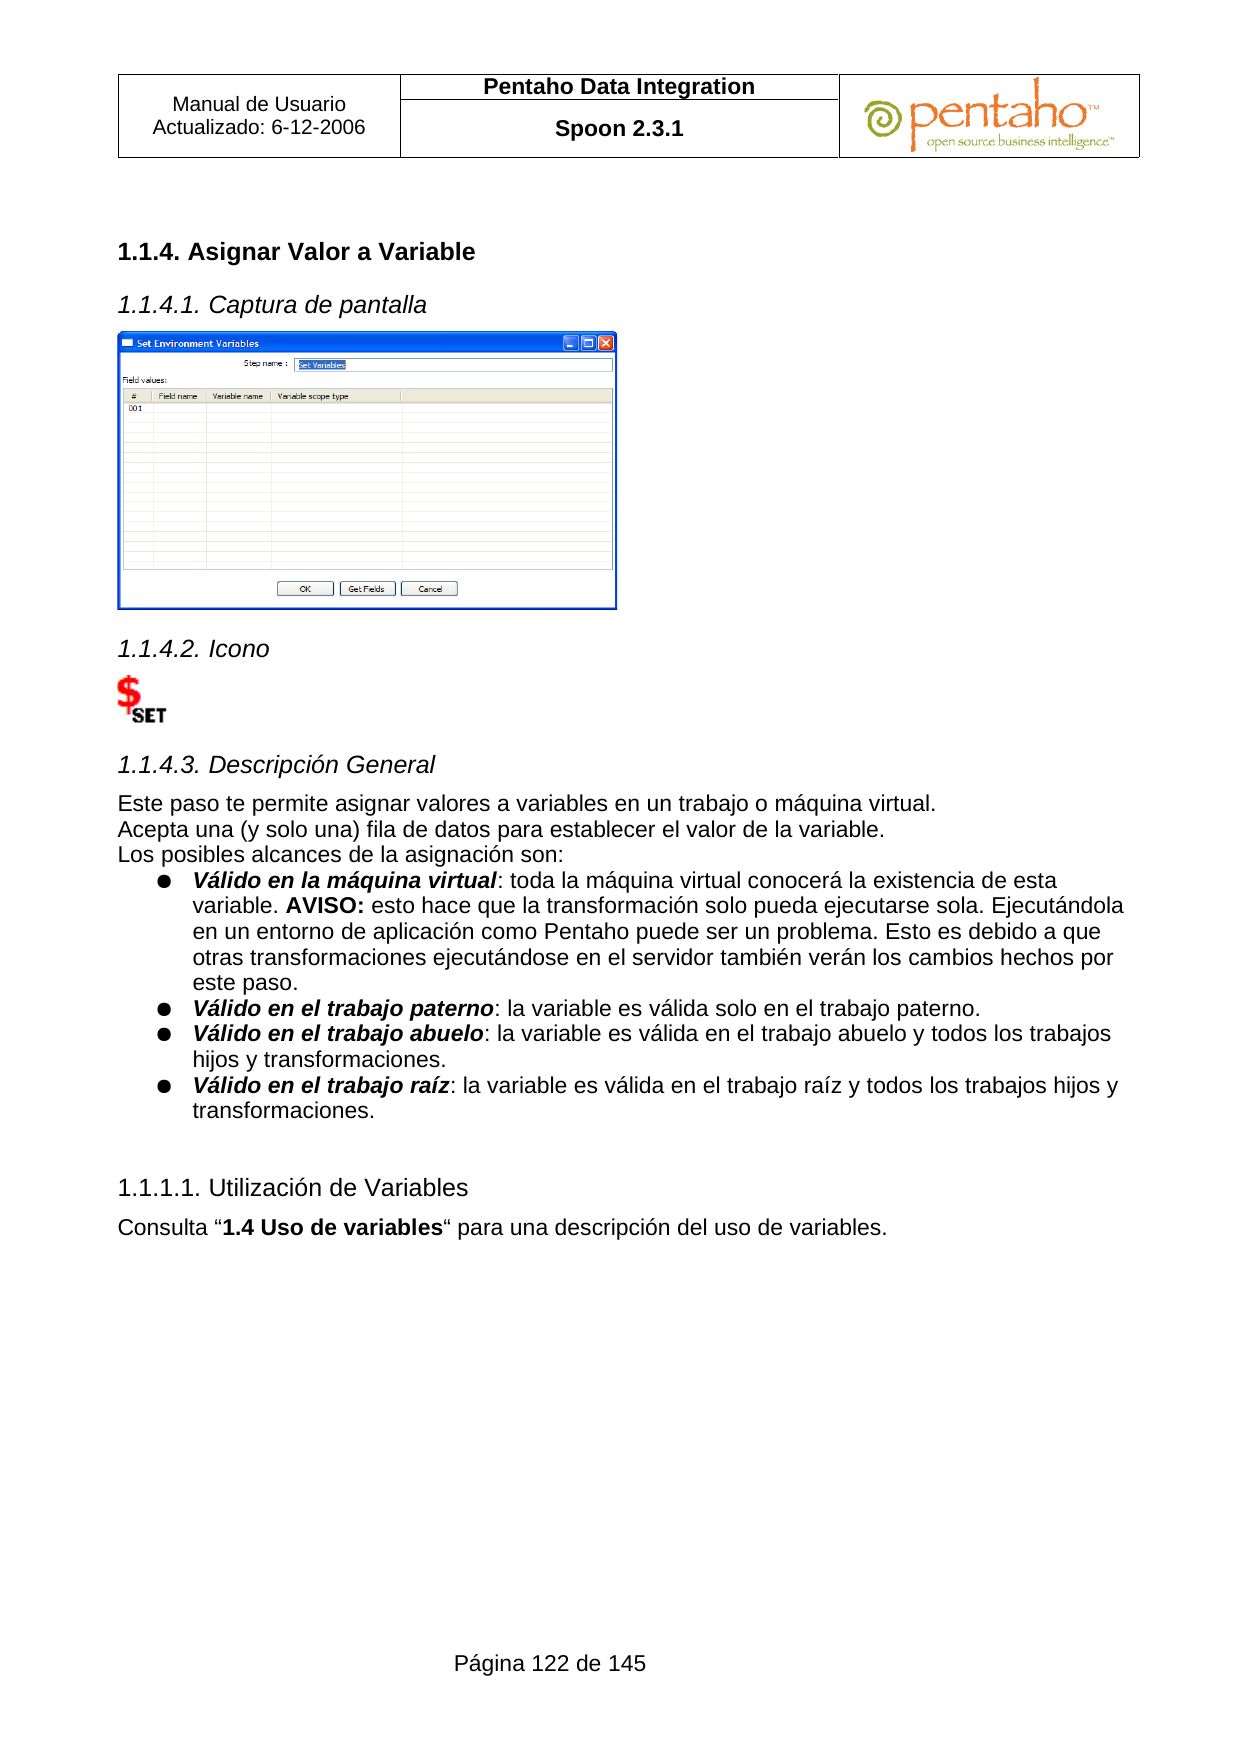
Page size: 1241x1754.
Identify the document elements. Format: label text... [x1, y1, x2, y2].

text Este paso te permite asignar valores a variables en un trabajo o máquina virtual. [117, 791, 1137, 816]
subtitle Utilización de Variables [117, 1174, 1137, 1202]
list Válido en el trabajo paterno: la variable es válida solo en el trabajo paterno. [155, 995, 1137, 1021]
picture [117, 675, 168, 726]
subtitle Descripción General [117, 750, 1137, 778]
text Los posibles alcances de la asignación son: [117, 842, 1137, 867]
text Consulta “8.4 Uso de variables“ para una descripción del uso de variables. [117, 1214, 1137, 1240]
subtitle Icono [117, 635, 1137, 663]
subtitle Asignar Valor a Variable [117, 238, 1137, 266]
list Válido en el trabajo raíz: la variable es válida en el trabajo raíz y todos los trabajos hijos y transformaciones. [155, 1072, 1137, 1123]
list Válido en la máquina virtual: toda la máquina virtual conocerá la existencia de esta variable. AVISO: esto hace que la transformación solo pueda ejecutarse sola. Ejecutándola en un entorno de aplicación como Pentaho puede ser un problema. Esto es debido a que otras transformaciones ejecutándose en el servidor también verán los cambios hechos por este paso. [155, 867, 1137, 995]
subtitle Captura de pantalla [117, 291, 1137, 319]
list Válido en el trabajo abuelo: la variable es válida en el trabajo abuelo y todos los trabajos hijos y transformaciones. [155, 1021, 1137, 1072]
picture [117, 331, 618, 610]
text Acepta una (y solo una) fila de datos para establecer el valor de la variable. [117, 816, 1137, 842]
